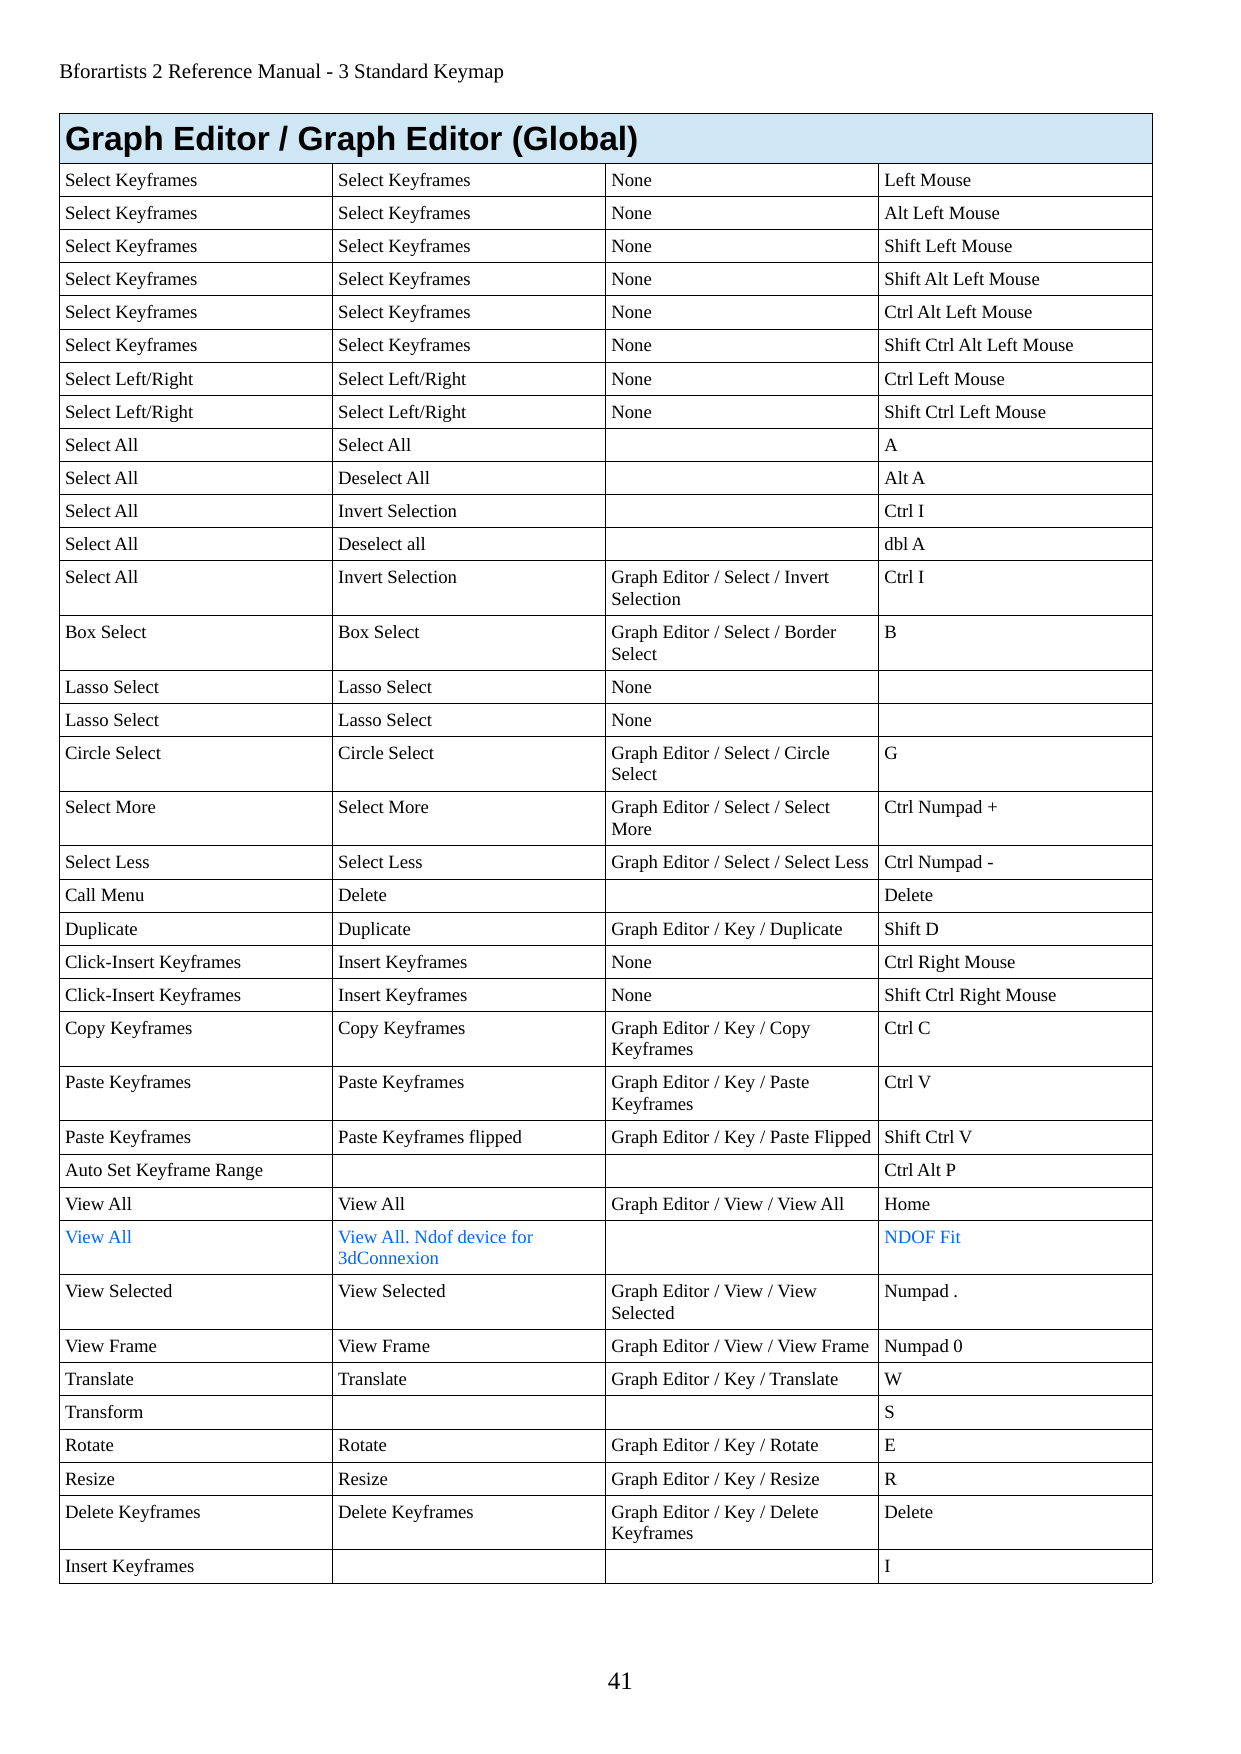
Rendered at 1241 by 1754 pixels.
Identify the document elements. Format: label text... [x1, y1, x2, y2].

table_cell Select Less [60, 846, 332, 878]
table_cell Insert Keyframes [333, 979, 605, 1011]
table_cell Rotate [60, 1430, 332, 1462]
table_cell Graph Editor / Key / Delete Keyframes [606, 1496, 878, 1549]
table_cell Alt Left Mouse [879, 197, 1152, 229]
table_cell Graph Editor / Key / Translate [606, 1363, 878, 1395]
table_cell W [879, 1363, 1152, 1395]
table_cell I [879, 1550, 1152, 1582]
table_cell Box Select [60, 616, 332, 670]
table_cell E [879, 1430, 1152, 1462]
table_cell Home [879, 1188, 1152, 1220]
table_cell [606, 1155, 878, 1187]
table_cell View Frame [60, 1330, 332, 1362]
table_cell Deselect all [333, 528, 605, 560]
table_cell NDOF Fit [879, 1221, 1152, 1274]
table_cell Numpad . [879, 1275, 1152, 1329]
table_cell G [879, 737, 1152, 791]
table_cell Shift Ctrl Left Mouse [879, 396, 1152, 428]
table_cell Select All [60, 495, 332, 527]
table_cell Translate [333, 1363, 605, 1395]
table_cell Ctrl Left Mouse [879, 363, 1152, 395]
table_cell View All. Ndof device for 3dConnexion [333, 1221, 605, 1274]
table_cell View All [60, 1221, 332, 1274]
table_cell Select Keyframes [333, 230, 605, 262]
table_cell Shift D [879, 913, 1152, 945]
table_cell None [606, 979, 878, 1011]
table_cell Duplicate [60, 913, 332, 945]
table_cell Rotate [333, 1430, 605, 1462]
table_cell Select Left/Right [333, 396, 605, 428]
table_cell Ctrl V [879, 1067, 1152, 1120]
table_cell View All [60, 1188, 332, 1220]
table_cell Graph Editor / Select / Border Select [606, 616, 878, 670]
table_cell None [606, 363, 878, 395]
table_cell Select Keyframes [333, 263, 605, 295]
table_cell Translate [60, 1363, 332, 1395]
table_cell None [606, 396, 878, 428]
table_cell Select Keyframes [60, 164, 332, 196]
table_cell [333, 1550, 605, 1582]
table_cell Paste Keyframes flipped [333, 1121, 605, 1153]
table_cell Select Keyframes [333, 330, 605, 362]
table_cell Ctrl C [879, 1012, 1152, 1066]
table_cell Invert Selection [333, 561, 605, 615]
table_cell Select All [60, 429, 332, 461]
table_cell Select Keyframes [60, 230, 332, 262]
table_cell Select Keyframes [60, 330, 332, 362]
table_cell Click-Insert Keyframes [60, 979, 332, 1011]
table_cell Select More [60, 792, 332, 845]
table_cell Resize [333, 1463, 605, 1495]
table_cell Ctrl I [879, 495, 1152, 527]
table_cell [606, 528, 878, 560]
table_cell [879, 671, 1152, 703]
table_cell Paste Keyframes [333, 1067, 605, 1120]
table_cell Duplicate [333, 913, 605, 945]
table_cell Select All [333, 429, 605, 461]
table_cell [879, 704, 1152, 736]
table_cell Select Keyframes [333, 164, 605, 196]
table_cell Delete Keyframes [60, 1496, 332, 1549]
table_cell None [606, 230, 878, 262]
table_cell Shift Ctrl Right Mouse [879, 979, 1152, 1011]
table_cell None [606, 164, 878, 196]
table_cell Select Keyframes [333, 197, 605, 229]
table_cell Select More [333, 792, 605, 845]
table_cell [333, 1396, 605, 1428]
table_cell View All [333, 1188, 605, 1220]
table_cell None [606, 671, 878, 703]
table_cell Ctrl I [879, 561, 1152, 615]
table_cell Shift Left Mouse [879, 230, 1152, 262]
table_cell Graph Editor / Select / Select More [606, 792, 878, 845]
table_cell Auto Set Keyframe Range [60, 1155, 332, 1187]
table_cell Paste Keyframes [60, 1067, 332, 1120]
table_cell Lasso Select [333, 704, 605, 736]
table_cell Circle Select [333, 737, 605, 791]
table_cell Select Keyframes [333, 296, 605, 328]
table_cell [606, 495, 878, 527]
table_cell S [879, 1396, 1152, 1428]
table_cell Insert Keyframes [333, 946, 605, 978]
table_cell Lasso Select [60, 704, 332, 736]
table_cell None [606, 946, 878, 978]
table_cell Delete [879, 880, 1152, 912]
table_cell Select Left/Right [60, 363, 332, 395]
table_cell Select Keyframes [60, 197, 332, 229]
table_cell Select All [60, 462, 332, 494]
table_cell Shift Ctrl V [879, 1121, 1152, 1153]
table_cell [606, 462, 878, 494]
table_header Graph Editor / Graph Editor (Global) [60, 114, 1152, 163]
table_cell Graph Editor / Key / Duplicate [606, 913, 878, 945]
table_cell Call Menu [60, 880, 332, 912]
table_cell Delete [879, 1496, 1152, 1549]
table_cell [333, 1155, 605, 1187]
table_cell Graph Editor / Select / Select Less [606, 846, 878, 878]
table_cell Select All [60, 561, 332, 615]
table_cell Ctrl Numpad - [879, 846, 1152, 878]
table_cell Graph Editor / View / View Selected [606, 1275, 878, 1329]
table_cell Select Keyframes [60, 263, 332, 295]
table_cell Select Less [333, 846, 605, 878]
table_cell Insert Keyframes [60, 1550, 332, 1582]
table_cell Shift Ctrl Alt Left Mouse [879, 330, 1152, 362]
table_cell Invert Selection [333, 495, 605, 527]
table_cell Click-Insert Keyframes [60, 946, 332, 978]
table_cell [606, 429, 878, 461]
table_cell Graph Editor / Key / Paste Keyframes [606, 1067, 878, 1120]
table_cell None [606, 330, 878, 362]
table_cell Lasso Select [333, 671, 605, 703]
table_cell Deselect All [333, 462, 605, 494]
table_cell View Frame [333, 1330, 605, 1362]
table_cell None [606, 263, 878, 295]
table_cell [606, 880, 878, 912]
table_cell Select Keyframes [60, 296, 332, 328]
table_cell Graph Editor / Select / Invert Selection [606, 561, 878, 615]
table_cell View Selected [60, 1275, 332, 1329]
table_cell Select Left/Right [333, 363, 605, 395]
table_cell Transform [60, 1396, 332, 1428]
table_cell Numpad 0 [879, 1330, 1152, 1362]
table_cell [606, 1221, 878, 1274]
table_cell Delete [333, 880, 605, 912]
table_cell Graph Editor / View / View All [606, 1188, 878, 1220]
table_cell Select All [60, 528, 332, 560]
table_cell View Selected [333, 1275, 605, 1329]
table_cell R [879, 1463, 1152, 1495]
table_cell Graph Editor / Key / Rotate [606, 1430, 878, 1462]
table_cell Copy Keyframes [60, 1012, 332, 1066]
table_cell Circle Select [60, 737, 332, 791]
table_cell Graph Editor / View / View Frame [606, 1330, 878, 1362]
table_cell Ctrl Alt P [879, 1155, 1152, 1187]
table_cell None [606, 296, 878, 328]
table_cell Shift Alt Left Mouse [879, 263, 1152, 295]
table_cell [606, 1550, 878, 1582]
table_cell B [879, 616, 1152, 670]
table_cell None [606, 197, 878, 229]
table_cell Ctrl Right Mouse [879, 946, 1152, 978]
table_cell None [606, 704, 878, 736]
table_cell Graph Editor / Key / Paste Flipped [606, 1121, 878, 1153]
table_cell Graph Editor / Select / Circle Select [606, 737, 878, 791]
table_cell [606, 1396, 878, 1428]
table_cell Ctrl Numpad + [879, 792, 1152, 845]
table_cell Alt A [879, 462, 1152, 494]
table_cell Box Select [333, 616, 605, 670]
table_cell Lasso Select [60, 671, 332, 703]
table_cell A [879, 429, 1152, 461]
table_cell Left Mouse [879, 164, 1152, 196]
table_cell Graph Editor / Key / Resize [606, 1463, 878, 1495]
table_cell dbl A [879, 528, 1152, 560]
table_cell Delete Keyframes [333, 1496, 605, 1549]
table_cell Select Left/Right [60, 396, 332, 428]
table_cell Copy Keyframes [333, 1012, 605, 1066]
table_cell Paste Keyframes [60, 1121, 332, 1153]
table_cell Ctrl Alt Left Mouse [879, 296, 1152, 328]
table_cell Resize [60, 1463, 332, 1495]
table_cell Graph Editor / Key / Copy Keyframes [606, 1012, 878, 1066]
